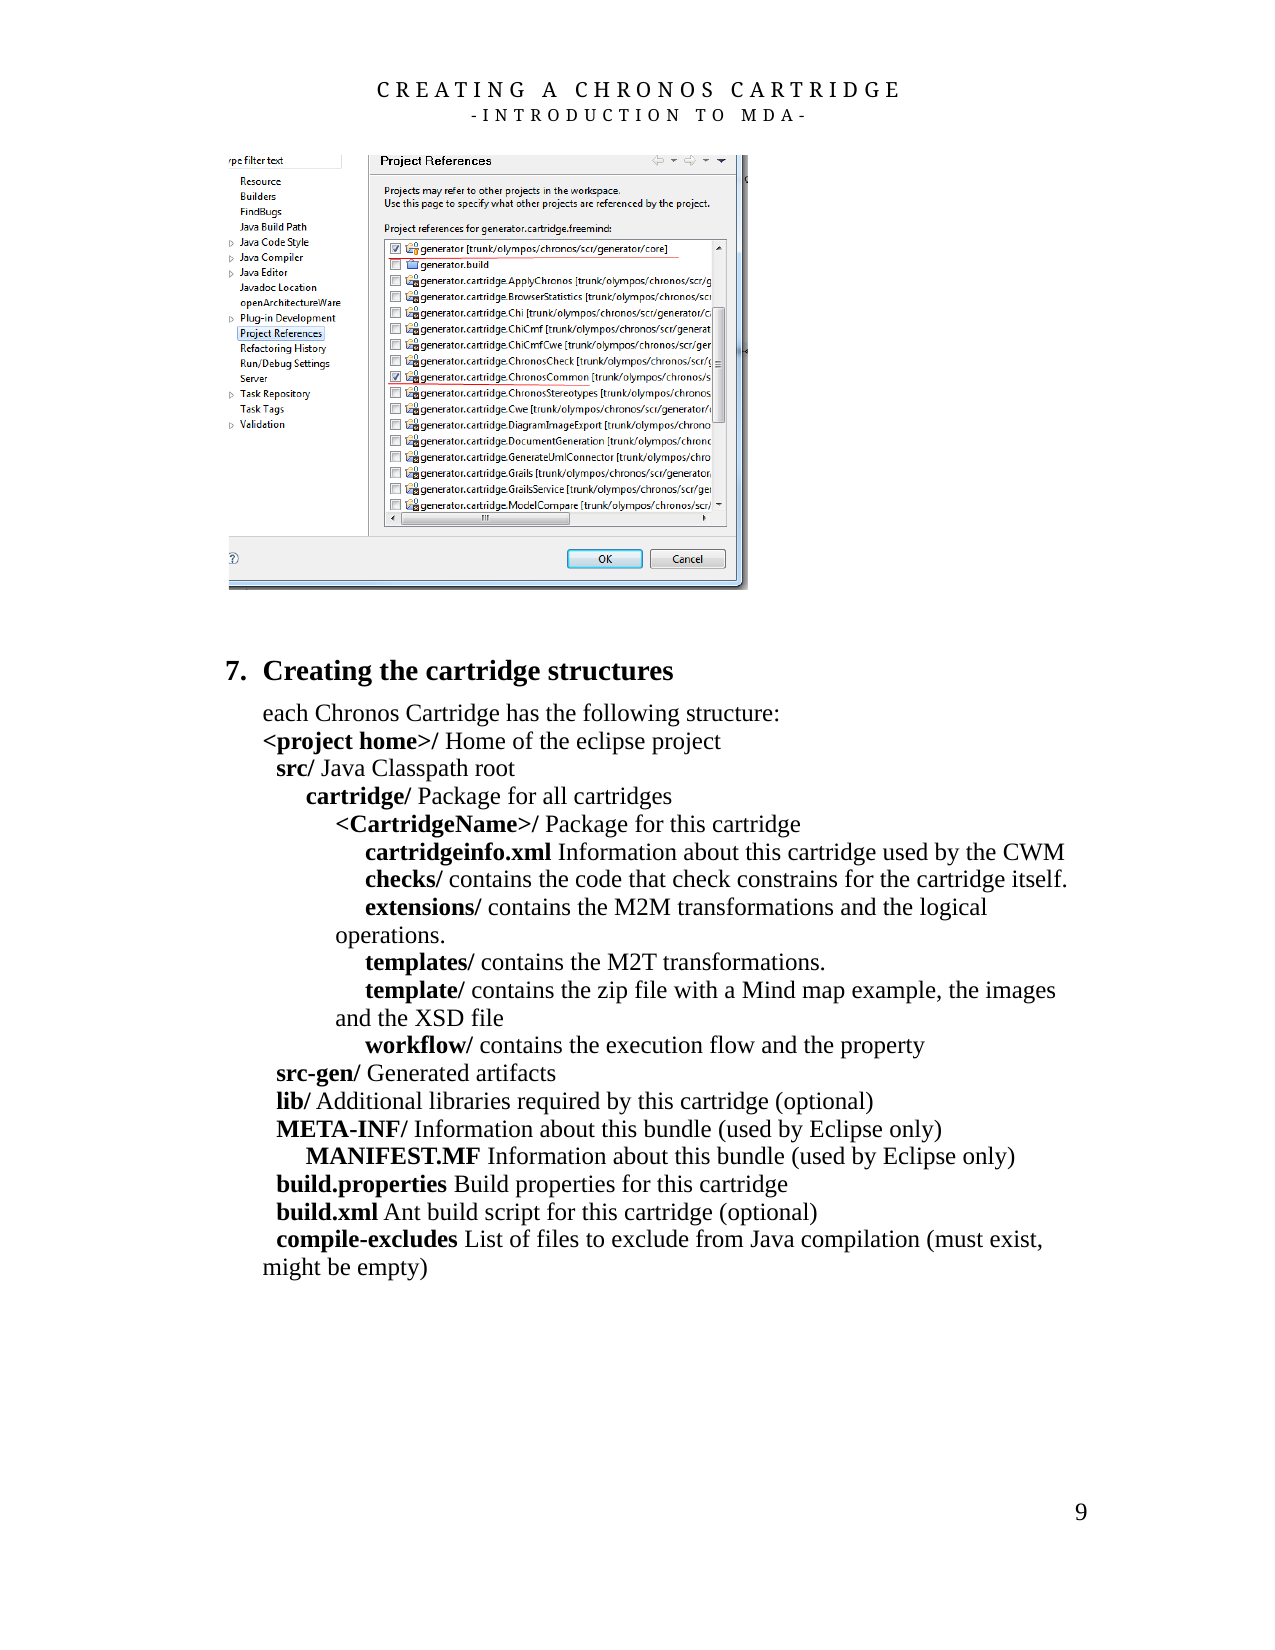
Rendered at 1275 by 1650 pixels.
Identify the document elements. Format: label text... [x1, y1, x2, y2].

picture [228, 155, 748, 590]
subtitle Creating the cartridge structures [225, 654, 1087, 687]
list each Chronos Cartridge has the following structure: <project home>/ Home of the eclipse project src/ Java Classpath root cartridge/ Package for all cartridges <CartridgeName>/ Package for this cartridge cartridgeinfo.xml Information about this cartridge used by the CWM checks/ contains the code that check constrains for the cartridge itself. extensions/ contains the M2M transformations and the logical operations. templates/ contains the M2T transformations. template/ contains the zip file with a Mind map example, the images and the XSD file workflow/ contains the execution flow and the property src-gen/ Generated artifacts lib/ Additional libraries required by this cartridge (optional) META-INF/ Information about this bundle (used by Eclipse only) MANIFEST.MF Information about this bundle (used by Eclipse only) build.properties Build properties for this cartridge build.xml Ant build script for this cartridge (optional) compile-excludes List of files to exclude from Java compilation (must exist, might be empty) [225, 699, 1087, 1336]
